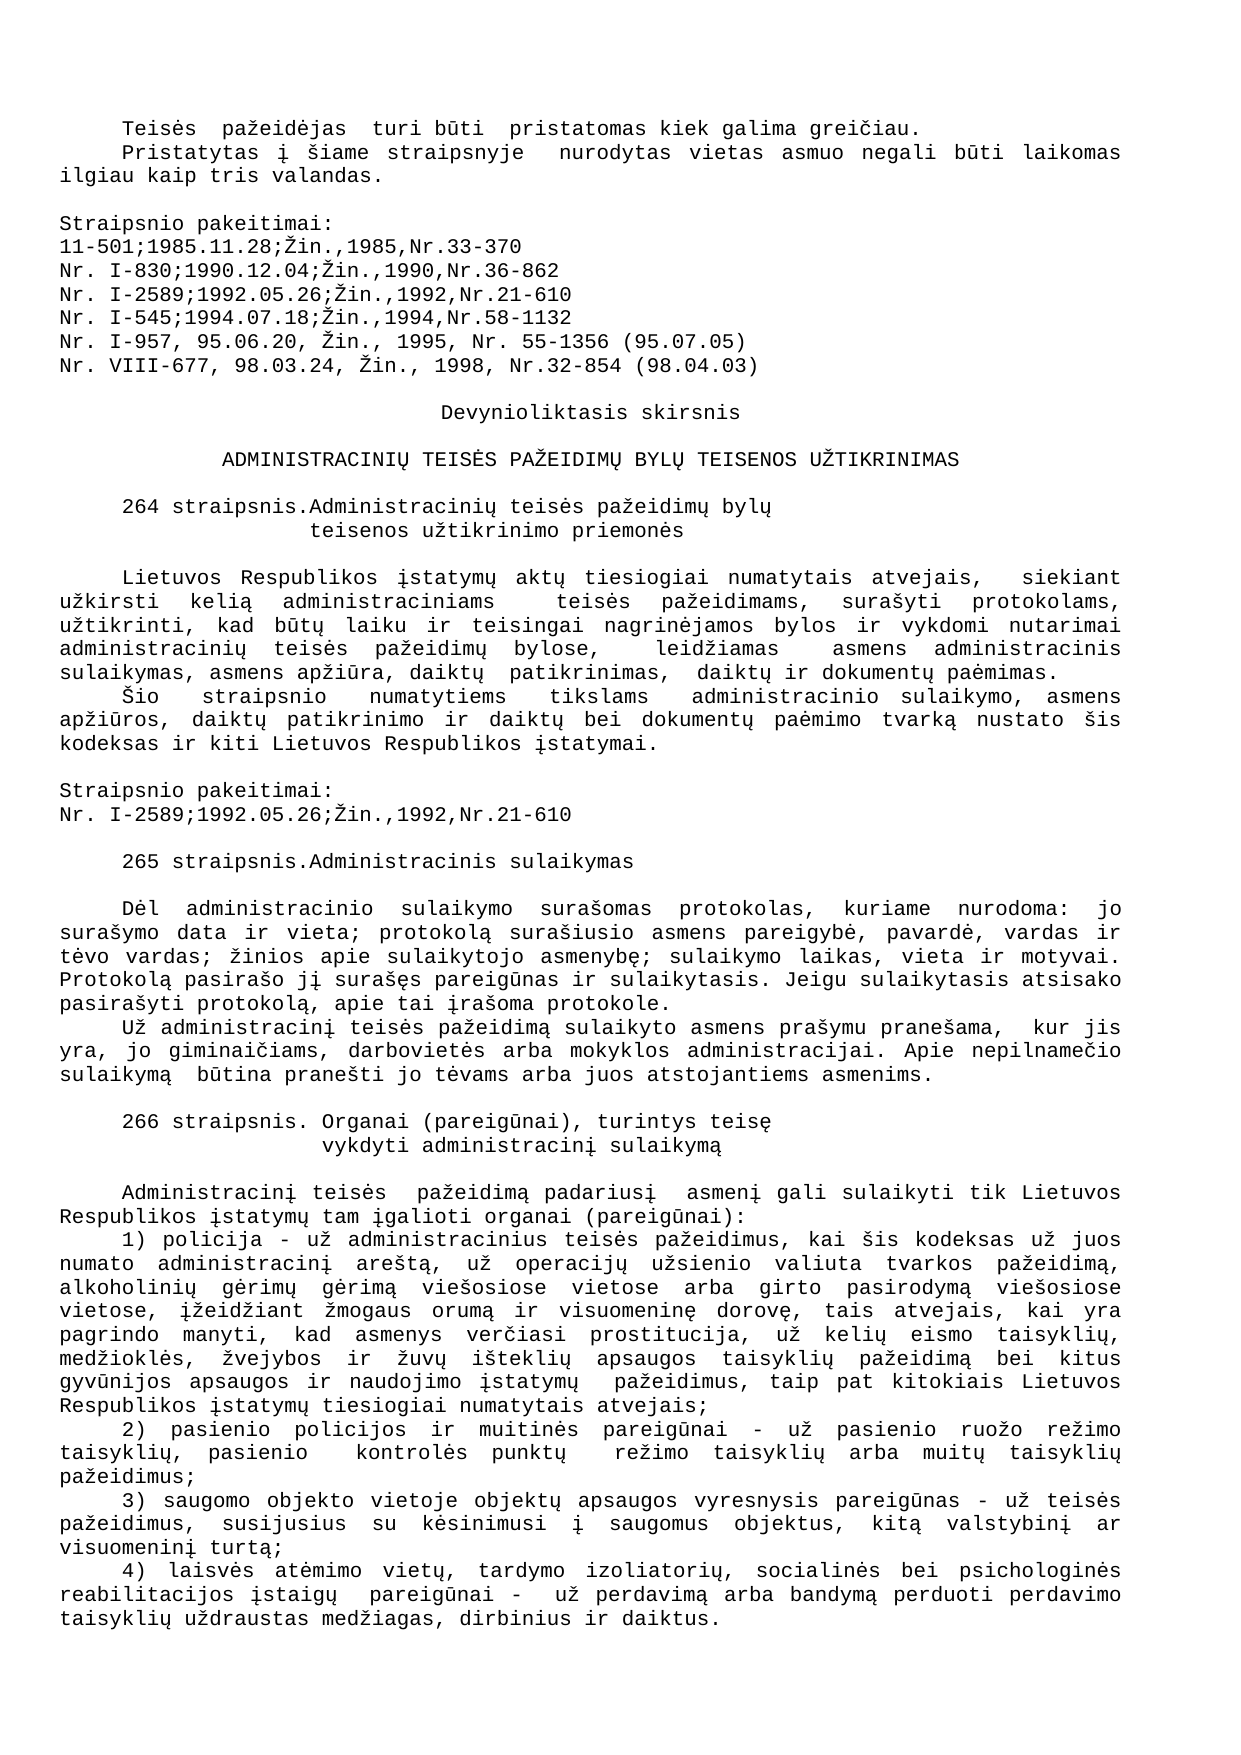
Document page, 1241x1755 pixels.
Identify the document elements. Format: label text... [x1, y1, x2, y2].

text Nr. I-545;1994.07.18;Žin.,1994,Nr.58-1132 [59, 307, 1122, 331]
text 3) saugomo objekto vietoje objektų apsaugos vyresnysis pareigūnas - už teisės pažeidimus, susijusius su kėsinimusi į saugomus objektus, kitą valstybinį ar visuomeninį turtą; [59, 1489, 1122, 1561]
text vykdyti administracinį sulaikymą [59, 1135, 1122, 1158]
text 265 straipsnis.Administracinis sulaikymas [59, 851, 1122, 875]
text Devynioliktasis skirsnis [59, 402, 1122, 426]
text 264 straipsnis.Administracinių teisės pažeidimų bylų [59, 496, 1122, 520]
text Administracinį teisės pažeidimą padariusį asmenį gali sulaikyti tik Lietuvos Respublikos įstatymų tam įgalioti organai (pareigūnai): [59, 1182, 1122, 1229]
text Dėl administracinio sulaikymo surašomas protokolas, kuriame nurodoma: jo surašymo data ir vieta; protokolą surašiusio asmens pareigybė, pavardė, vardas ir tėvo vardas; žinios apie sulaikytojo asmenybę; sulaikymo laikas, vieta ir motyvai. Protokolą pasirašo jį surašęs pareigūnas ir sulaikytasis. Jeigu sulaikytasis atsisako pasirašyti protokolą, apie tai įrašoma protokole. [59, 898, 1122, 1017]
text Už administracinį teisės pažeidimą sulaikyto asmens prašymu pranešama, kur jis yra, jo giminaičiams, darbovietės arba mokyklos administracijai. Apie nepilnamečio sulaikymą būtina pranešti jo tėvams arba juos atstojantiems asmenims. [59, 1017, 1122, 1088]
text 2) pasienio policijos ir muitinės pareigūnai - už pasienio ruožo režimo taisyklių, pasienio kontrolės punktų režimo taisyklių arba muitų taisyklių pažeidimus; [59, 1419, 1122, 1489]
text Nr. I-830;1990.12.04;Žin.,1990,Nr.36-862 [59, 260, 1122, 284]
text Lietuvos Respublikos įstatymų aktų tiesiogiai numatytais atvejais, siekiant užkirsti kelią administraciniams teisės pažeidimams, surašyti protokolams, užtikrinti, kad būtų laiku ir teisingai nagrinėjamos bylos ir vykdomi nutarimai administracinių teisės pažeidimų bylose, leidžiamas asmens administracinis sulaikymas, asmens apžiūra, daiktų patikrinimas, daiktų ir dokumentų paėmimas. [59, 567, 1122, 686]
text Straipsnio pakeitimai: [59, 780, 1122, 804]
text Straipsnio pakeitimai: [59, 213, 1122, 236]
text Nr. I-957, 95.06.20, Žin., 1995, Nr. 55-1356 (95.07.05) [59, 331, 1122, 354]
text Nr. I-2589;1992.05.26;Žin.,1992,Nr.21-610 [59, 804, 1122, 827]
text Pristatytas į šiame straipsnyje nurodytas vietas asmuo negali būti laikomas ilgiau kaip tris valandas. [59, 142, 1122, 189]
text Nr. VIII-677, 98.03.24, Žin., 1998, Nr.32-854 (98.04.03) [59, 354, 1122, 378]
text 11-501;1985.11.28;Žin.,1985,Nr.33-370 [59, 236, 1122, 260]
text ADMINISTRACINIŲ TEISĖS PAŽEIDIMŲ BYLŲ TEISENOS UŽTIKRINIMAS [59, 449, 1122, 473]
text 4) laisvės atėmimo vietų, tardymo izoliatorių, socialinės bei psichologinės reabilitacijos įstaigų pareigūnai - už perdavimą arba bandymą perduoti perdavimo taisyklių uždraustas medžiagas, dirbinius ir daiktus. [59, 1561, 1122, 1631]
text 266 straipsnis. Organai (pareigūnai), turintys teisę [59, 1111, 1122, 1135]
text teisenos užtikrinimo priemonės [59, 520, 1122, 544]
text 1) policija - už administracinius teisės pažeidimus, kai šis kodeksas už juos numato administracinį areštą, už operacijų užsienio valiuta tvarkos pažeidimą, alkoholinių gėrimų gėrimą viešosiose vietose arba girto pasirodymą viešosiose vietose, įžeidžiant žmogaus orumą ir visuomeninę dorovę, tais atvejais, kai yra pagrindo manyti, kad asmenys verčiasi prostitucija, už kelių eismo taisyklių, medžioklės, žvejybos ir žuvų išteklių apsaugos taisyklių pažeidimą bei kitus gyvūnijos apsaugos ir naudojimo įstatymų pažeidimus, taip pat kitokiais Lietuvos Respublikos įstatymų tiesiogiai numatytais atvejais; [59, 1229, 1122, 1419]
text Šio straipsnio numatytiems tikslams administracinio sulaikymo, asmens apžiūros, daiktų patikrinimo ir daiktų bei dokumentų paėmimo tvarką nustato šis kodeksas ir kiti Lietuvos Respublikos įstatymai. [59, 686, 1122, 757]
text Teisės pažeidėjas turi būti pristatomas kiek galima greičiau. [59, 118, 1122, 142]
text Nr. I-2589;1992.05.26;Žin.,1992,Nr.21-610 [59, 284, 1122, 307]
